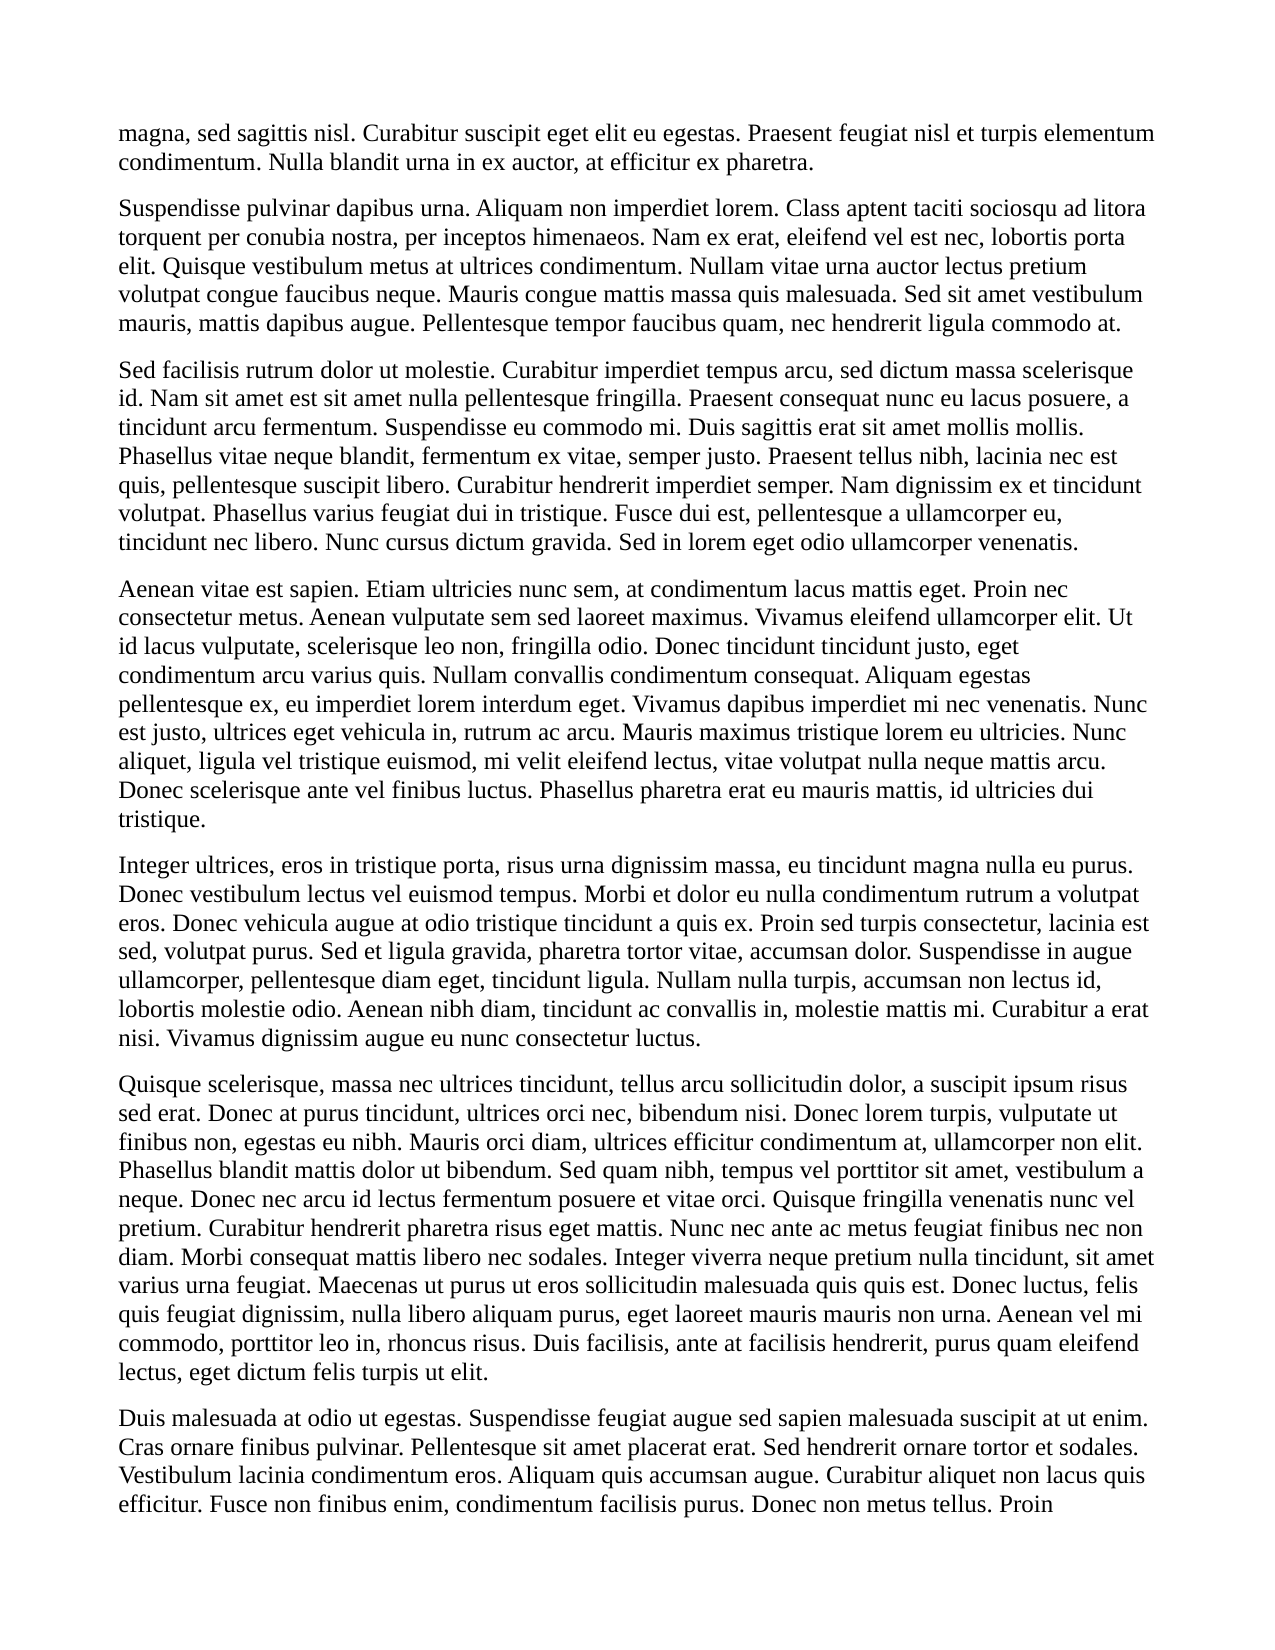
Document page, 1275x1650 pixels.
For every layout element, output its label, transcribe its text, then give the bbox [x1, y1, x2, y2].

text magna, sed sagittis nisl. Curabitur suscipit eget elit eu egestas. Praesent feugiat nisl et turpis elementum condimentum. Nulla blandit urna in ex auctor, at efficitur ex pharetra. [118, 118, 1157, 176]
text Duis malesuada at odio ut egestas. Suspendisse feugiat augue sed sapien malesuada suscipit at ut enim. Cras ornare finibus pulvinar. Pellentesque sit amet placerat erat. Sed hendrerit ornare tortor et sodales. Vestibulum lacinia condimentum eros. Aliquam quis accumsan augue. Curabitur aliquet non lacus quis efficitur. Fusce non finibus enim, condimentum facilisis purus. Donec non metus tellus. Proin [118, 1403, 1157, 1518]
text Sed facilisis rutrum dolor ut molestie. Curabitur imperdiet tempus arcu, sed dictum massa scelerisque id. Nam sit amet est sit amet nulla pellentesque fringilla. Praesent consequat nunc eu lacus posuere, a tincidunt arcu fermentum. Suspendisse eu commodo mi. Duis sagittis erat sit amet mollis mollis. Phasellus vitae neque blandit, fermentum ex vitae, semper justo. Praesent tellus nibh, lacinia nec est quis, pellentesque suscipit libero. Curabitur hendrerit imperdiet semper. Nam dignissim ex et tincidunt volutpat. Phasellus varius feugiat dui in tristique. Fusce dui est, pellentesque a ullamcorper eu, tincidunt nec libero. Nunc cursus dictum gravida. Sed in lorem eget odio ullamcorper venenatis. [118, 355, 1157, 556]
text Suspendisse pulvinar dapibus urna. Aliquam non imperdiet lorem. Class aptent taciti sociosqu ad litora torquent per conubia nostra, per inceptos himenaeos. Nam ex erat, eleifend vel est nec, lobortis porta elit. Quisque vestibulum metus at ultrices condimentum. Nullam vitae urna auctor lectus pretium volutpat congue faucibus neque. Mauris congue mattis massa quis malesuada. Sed sit amet vestibulum mauris, mattis dapibus augue. Pellentesque tempor faucibus quam, nec hendrerit ligula commodo at. [118, 193, 1157, 337]
text Integer ultrices, eros in tristique porta, risus urna dignissim massa, eu tincidunt magna nulla eu purus. Donec vestibulum lectus vel euismod tempus. Morbi et dolor eu nulla condimentum rutrum a volutpat eros. Donec vehicula augue at odio tristique tincidunt a quis ex. Proin sed turpis consectetur, lacinia est sed, volutpat purus. Sed et ligula gravida, pharetra tortor vitae, accumsan dolor. Suspendisse in augue ullamcorper, pellentesque diam eget, tincidunt ligula. Nullam nulla turpis, accumsan non lectus id, lobortis molestie odio. Aenean nibh diam, tincidunt ac convallis in, molestie mattis mi. Curabitur a erat nisi. Vivamus dignissim augue eu nunc consectetur luctus. [118, 850, 1157, 1051]
text Aenean vitae est sapien. Etiam ultricies nunc sem, at condimentum lacus mattis eget. Proin nec consectetur metus. Aenean vulputate sem sed laoreet maximus. Vivamus eleifend ullamcorper elit. Ut id lacus vulputate, scelerisque leo non, fringilla odio. Donec tincidunt tincidunt justo, eget condimentum arcu varius quis. Nullam convallis condimentum consequat. Aliquam egestas pellentesque ex, eu imperdiet lorem interdum eget. Vivamus dapibus imperdiet mi nec venenatis. Nunc est justo, ultrices eget vehicula in, rutrum ac arcu. Mauris maximus tristique lorem eu ultricies. Nunc aliquet, ligula vel tristique euismod, mi velit eleifend lectus, vitae volutpat nulla neque mattis arcu. Donec scelerisque ante vel finibus luctus. Phasellus pharetra erat eu mauris mattis, id ultricies dui tristique. [118, 574, 1157, 832]
text Quisque scelerisque, massa nec ultrices tincidunt, tellus arcu sollicitudin dolor, a suscipit ipsum risus sed erat. Donec at purus tincidunt, ultrices orci nec, bibendum nisi. Donec lorem turpis, vulputate ut finibus non, egestas eu nibh. Mauris orci diam, ultrices efficitur condimentum at, ullamcorper non elit. Phasellus blandit mattis dolor ut bibendum. Sed quam nibh, tempus vel porttitor sit amet, vestibulum a neque. Donec nec arcu id lectus fermentum posuere et vitae orci. Quisque fringilla venenatis nunc vel pretium. Curabitur hendrerit pharetra risus eget mattis. Nunc nec ante ac metus feugiat finibus nec non diam. Morbi consequat mattis libero nec sodales. Integer viverra neque pretium nulla tincidunt, sit amet varius urna feugiat. Maecenas ut purus ut eros sollicitudin malesuada quis quis est. Donec luctus, felis quis feugiat dignissim, nulla libero aliquam purus, eget laoreet mauris mauris non urna. Aenean vel mi commodo, porttitor leo in, rhoncus risus. Duis facilisis, ante at facilisis hendrerit, purus quam eleifend lectus, eget dictum felis turpis ut elit. [118, 1069, 1157, 1385]
